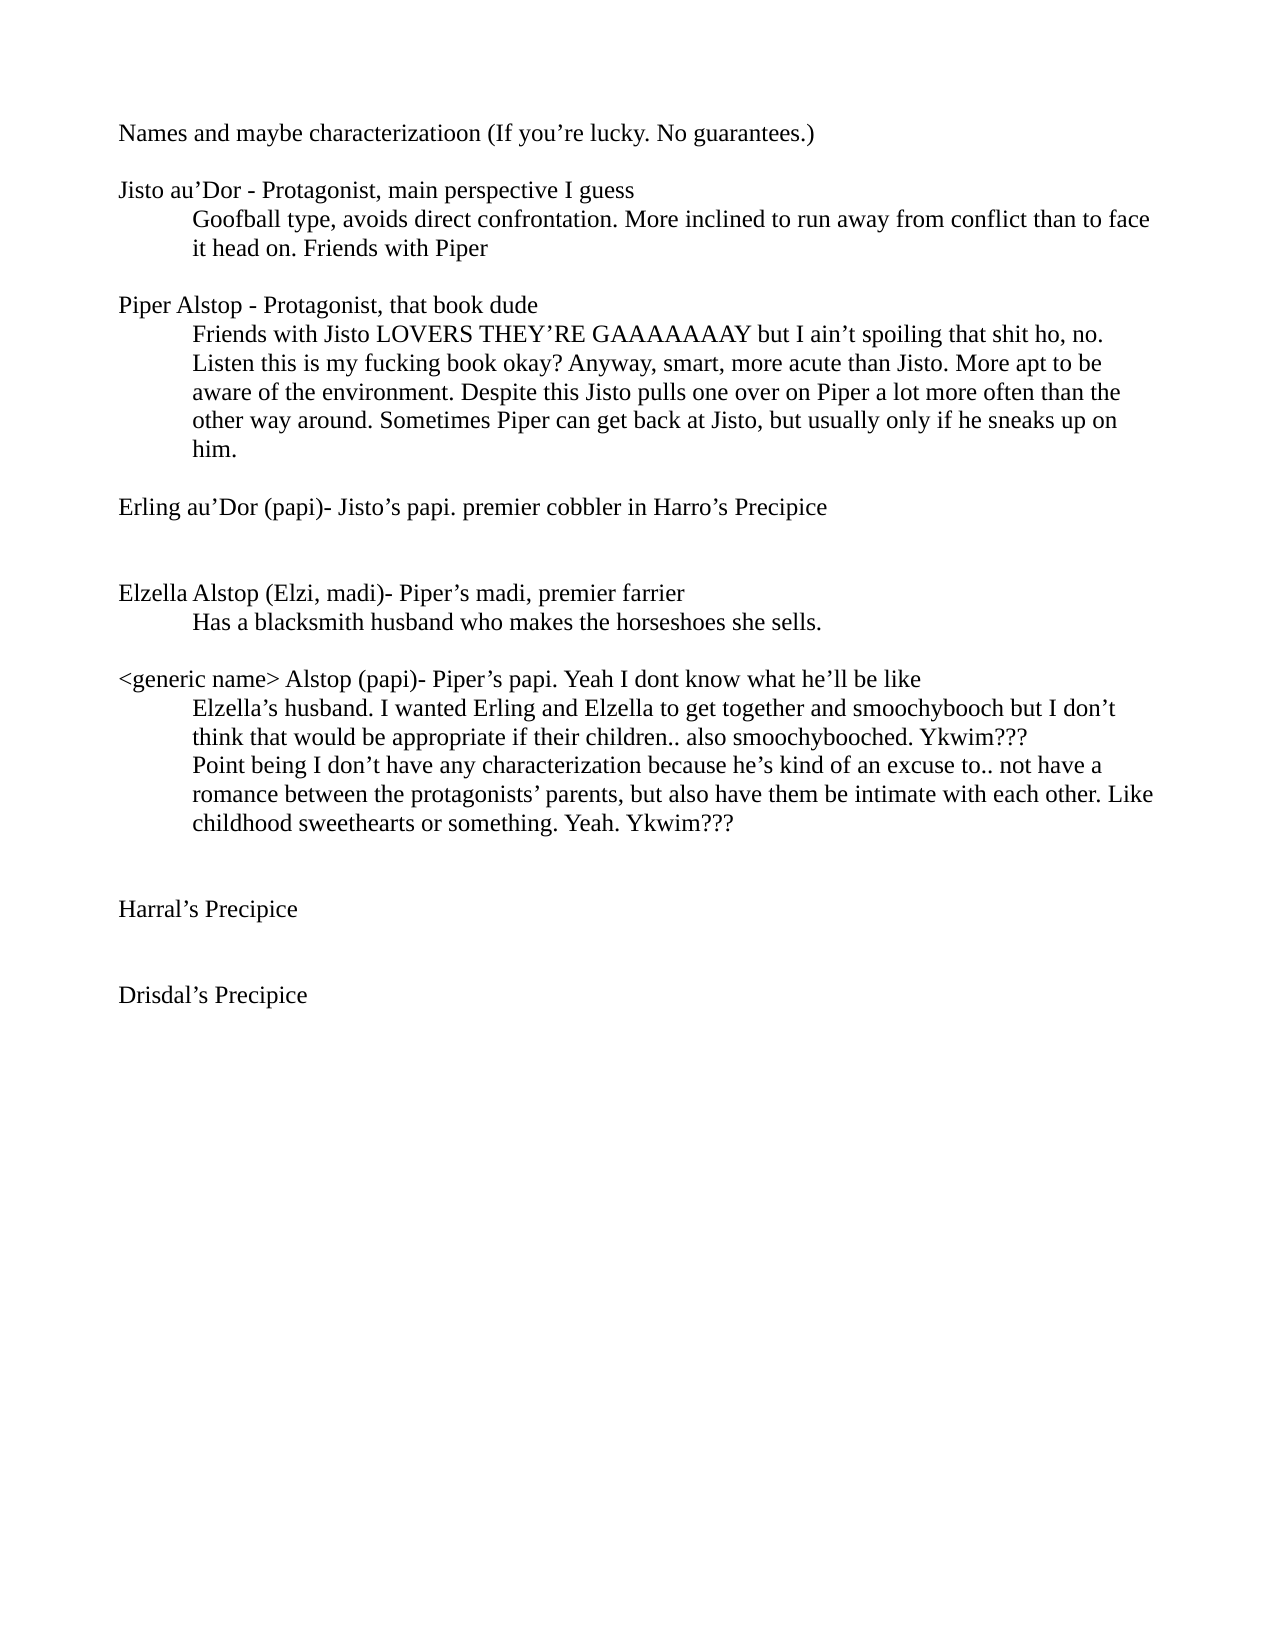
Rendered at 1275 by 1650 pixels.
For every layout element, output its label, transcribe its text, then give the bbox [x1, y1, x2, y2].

text Jisto au’Dor - Protagonist, main perspective I guess [118, 176, 1157, 204]
text Point being I don’t have any characterization because he’s kind of an excuse to.. not have a romance between the protagonists’ parents, but also have them be intimate with each other. Like childhood sweethearts or something. Yeah. Ykwim??? [192, 751, 1157, 837]
text Names and maybe characterizatioon (If you’re lucky. No guarantees.) [118, 118, 1157, 147]
text Erling au’Dor (papi)- Jisto’s papi. premier cobbler in Harro’s Precipice [118, 492, 1157, 521]
text Friends with Jisto LOVERS THEY’RE GAAAAAAAY but I ain’t spoiling that shit ho, no. Listen this is my fucking book okay? Anyway, smart, more acute than Jisto. More apt to be aware of the environment. Despite this Jisto pulls one over on Piper a lot more often than the other way around. Sometimes Piper can get back at Jisto, but usually only if he sneaks up on him. [192, 319, 1157, 463]
text <generic name> Alstop (papi)- Piper’s papi. Yeah I dont know what he’ll be like [118, 664, 1157, 693]
text Drisdal’s Precipice [118, 981, 1157, 1009]
text Elzella’s husband. I wanted Erling and Elzella to get together and smoochybooch but I don’t think that would be appropriate if their children.. also smoochybooched. Ykwim??? [192, 693, 1157, 751]
text Goofball type, avoids direct confrontation. More inclined to run away from conflict than to face it head on. Friends with Piper [192, 204, 1157, 262]
text Harral’s Precipice [118, 894, 1157, 923]
text Has a blacksmith husband who makes the horseshoes she sells. [118, 607, 1157, 636]
text Piper Alstop - Protagonist, that book dude [118, 291, 1157, 319]
text Elzella Alstop (Elzi, madi)- Piper’s madi, premier farrier [118, 578, 1157, 607]
